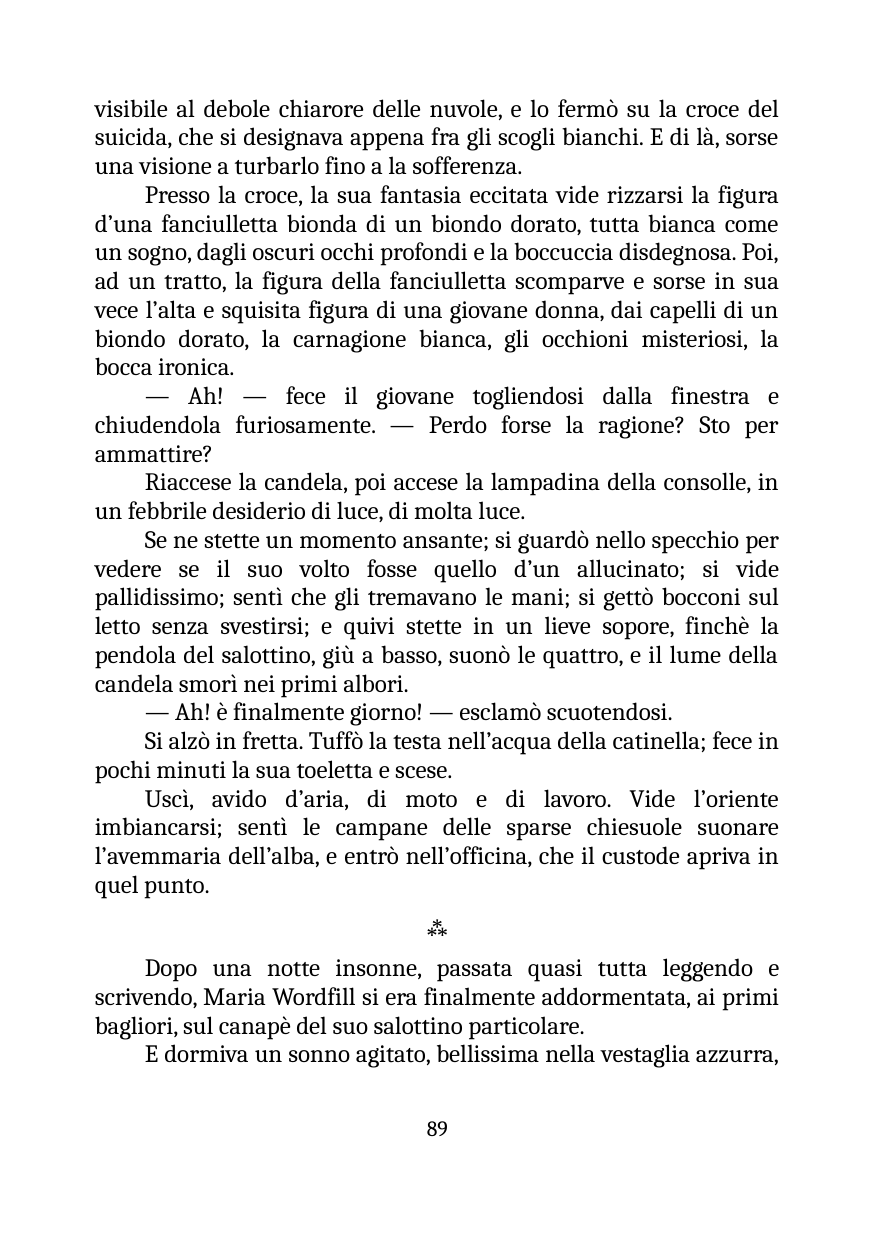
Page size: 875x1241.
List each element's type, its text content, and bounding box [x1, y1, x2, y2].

text Se ne stette un momento ansante; si guardò nello specchio per vedere se il suo volto fosse quello d’un allucinato; si vide pallidissimo; sentì che gli tremavano le mani; si gettò bocconi sul letto senza svestirsi; e quivi stette in un lieve sopore, finchè la pendola del salottino, giù a basso, suonò le quattro, e il lume della candela smorì nei primi albori. [94, 526, 779, 698]
text E dormiva un sonno agitato, bellissima nella vestaglia azzurra, [94, 1040, 779, 1069]
text Si alzò in fretta. Tuffò la testa nell’acqua della catinella; fece in pochi minuti la sua toeletta e scese. [94, 727, 779, 784]
text — Ah! — fece il giovane togliendosi dalla finestra e chiudendola furiosamente. — Perdo forse la ragione? Sto per ammattire? [94, 382, 779, 468]
text visibile al debole chiarore delle nuvole, e lo fermò su la croce del suicida, che si designava appena fra gli scogli bianchi. E di là, sorse una visione a turbarlo fino a la sofferenza. [94, 94, 779, 181]
text ⁂ [94, 917, 779, 942]
text — Ah! è finalmente giorno! — esclamò scuotendosi. [94, 698, 779, 727]
text Riaccese la candela, poi accese la lampadina della consolle, in un febbrile desiderio di luce, di molta luce. [94, 468, 779, 526]
text Presso la croce, la sua fantasia eccitata vide rizzarsi la figura d’una fanciulletta bionda di un biondo dorato, tutta bianca come un sogno, dagli oscuri occhi profondi e la boccuccia disdegnosa. Poi, ad un tratto, la figura della fanciulletta scomparve e sorse in sua vece l’alta e squisita figura di una giovane donna, dai capelli di un biondo dorato, la carnagione bianca, gli occhioni misteriosi, la bocca ironica. [94, 181, 779, 382]
text Uscì, avido d’aria, di moto e di lavoro. Vide l’oriente imbiancarsi; sentì le campane delle sparse chiesuole suonare l’avemmaria dell’alba, e entrò nell’officina, che il custode apriva in quel punto. [94, 784, 779, 899]
text Dopo una notte insonne, passata quasi tutta leggendo e scrivendo, Maria Wordfill si era finalmente addormentata, ai primi bagliori, sul canapè del suo salottino particolare. [94, 954, 779, 1040]
